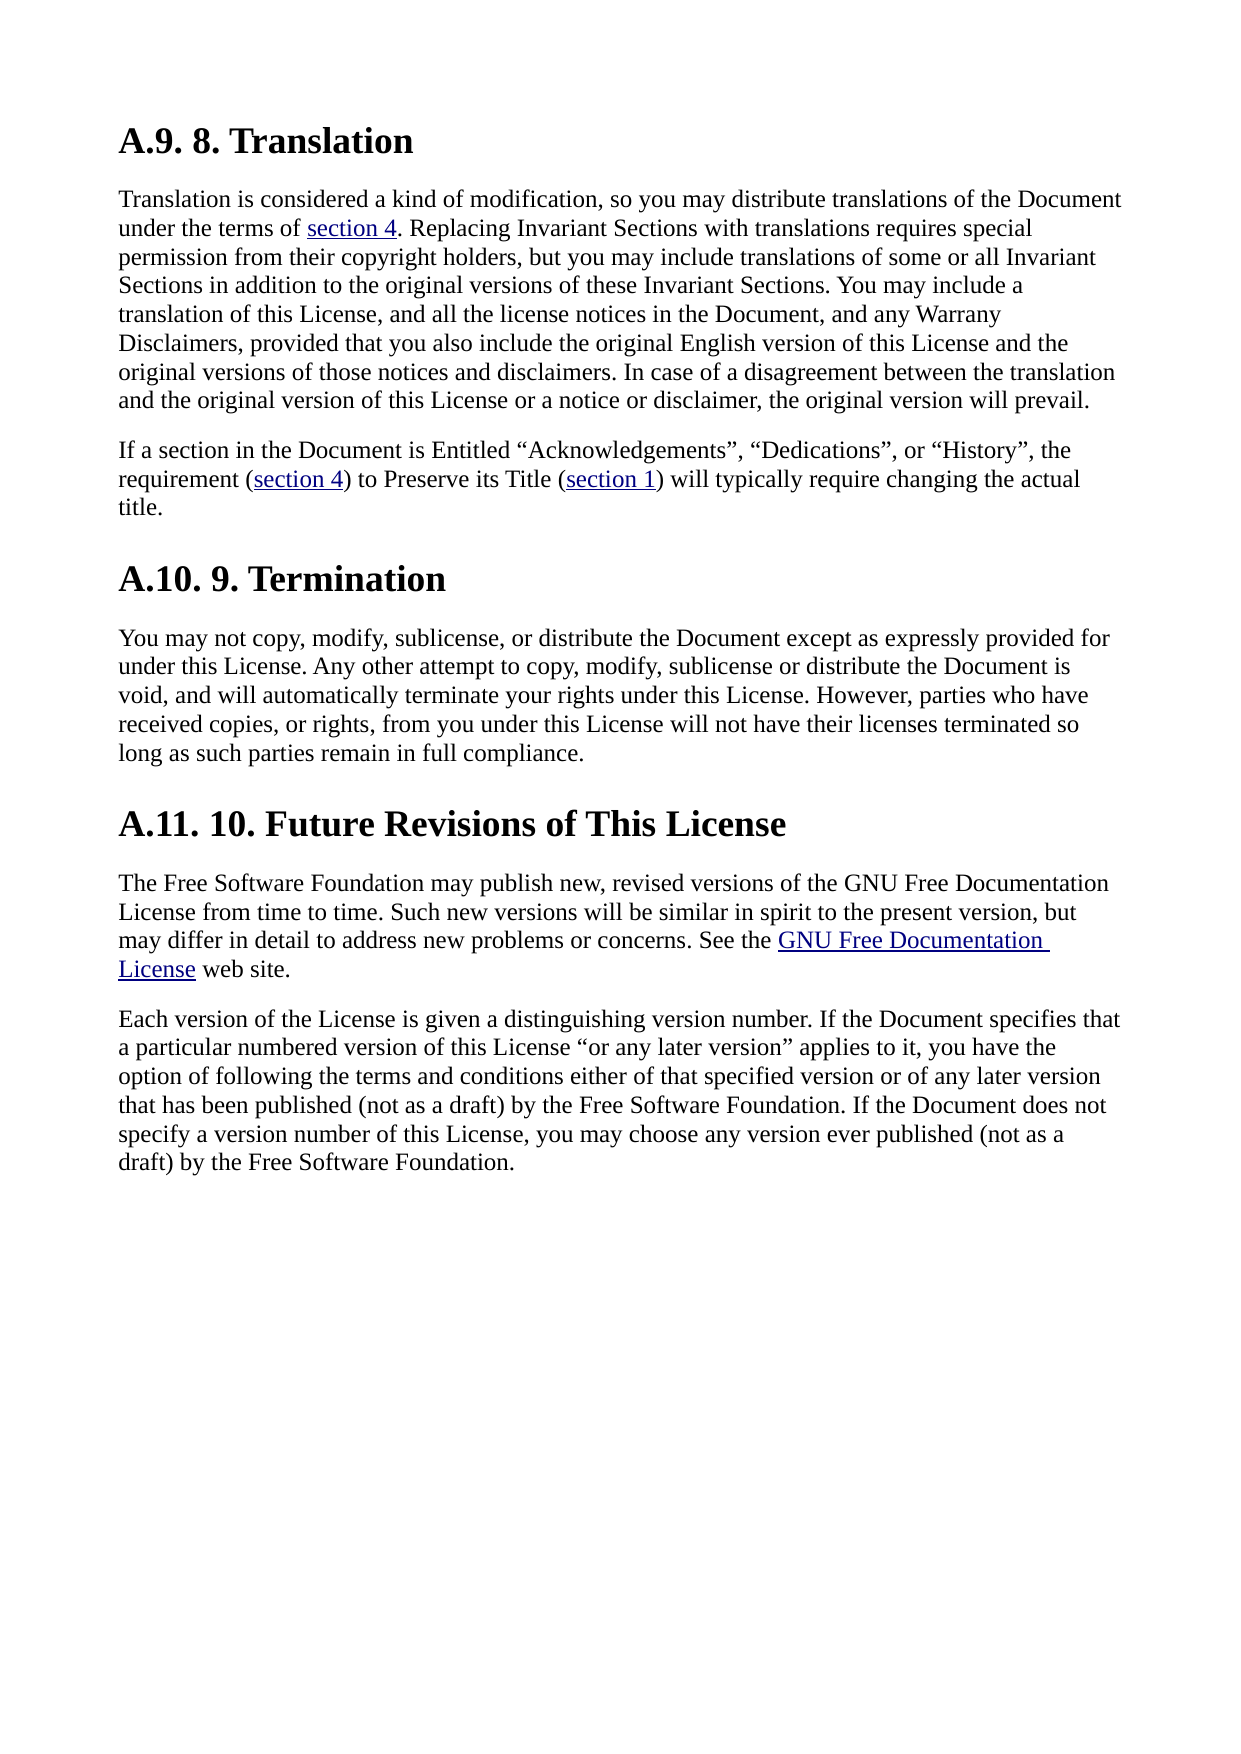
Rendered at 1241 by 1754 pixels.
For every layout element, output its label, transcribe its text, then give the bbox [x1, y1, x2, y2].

text You may not copy, modify, sublicense, or distribute the Document except as expressly provided for under this License. Any other attempt to copy, modify, sublicense or distribute the Document is void, and will automatically terminate your rights under this License. However, parties who have received copies, or rights, from you under this License will not have their licenses terminated so long as such parties remain in full compliance. [118, 623, 1122, 766]
text Each version of the License is given a distinguishing version number. If the Document specifies that a particular numbered version of this License “or any later version” applies to it, you have the option of following the terms and conditions either of that specified version or of any later version that has been published (not as a draft) by the Free Software Foundation. If the Document does not specify a version number of this License, you may choose any version ever published (not as a draft) by the Free Software Foundation. [118, 1004, 1122, 1176]
subtitle A.10. 9. Termination [118, 557, 1122, 600]
subtitle A.11. 10. Future Revisions of This License [118, 802, 1122, 845]
text If a section in the Document is Entitled “Acknowledgements”, “Dedications”, or “History”, the requirement (section 4) to Preserve its Title (section 1) will typically require changing the actual title. [118, 435, 1122, 521]
subtitle A.9. 8. Translation [118, 118, 1122, 161]
text Translation is considered a kind of modification, so you may distribute translations of the Document under the terms of section 4. Replacing Invariant Sections with translations requires special permission from their copyright holders, but you may include translations of some or all Invariant Sections in addition to the original versions of these Invariant Sections. You may include a translation of this License, and all the license notices in the Document, and any Warrany Disclaimers, provided that you also include the original English version of this License and the original versions of those notices and disclaimers. In case of a disagreement between the translation and the original version of this License or a notice or disclaimer, the original version will prevail. [118, 184, 1122, 414]
text The Free Software Foundation may publish new, revised versions of the GNU Free Documentation License from time to time. Such new versions will be similar in spirit to the present version, but may differ in detail to address new problems or concerns. See the GNU Free Documentation License web site. [118, 868, 1122, 983]
